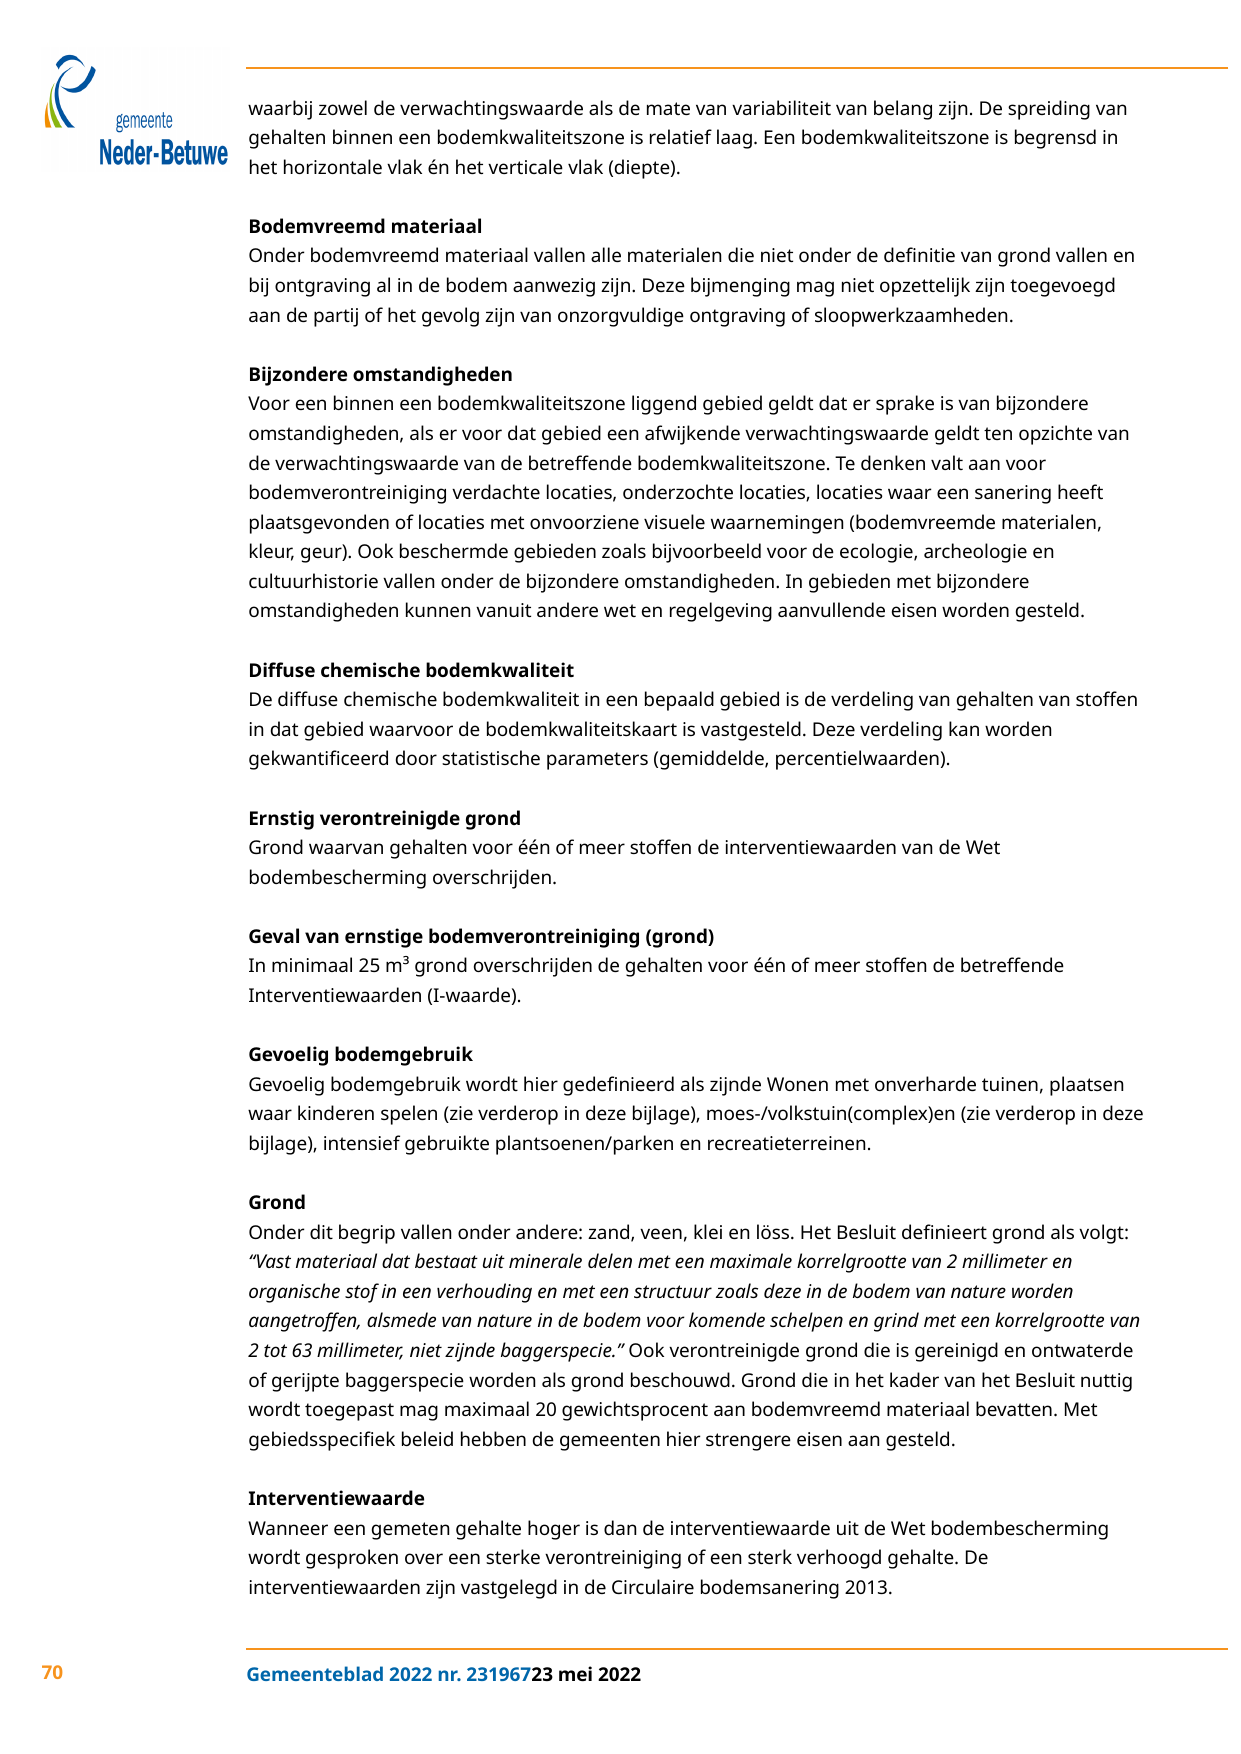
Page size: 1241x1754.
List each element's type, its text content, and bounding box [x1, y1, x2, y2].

text Ernstig verontreinigde grond [248, 805, 1152, 831]
text Grond waarvan gehalten voor één of meer stoffen de interventiewaarden van de Wet bodembescherming overschrijden. [248, 834, 1152, 890]
text Onder dit begrip vallen onder andere: zand, veen, klei en löss. Het Besluit definieert grond als volgt: “Vast materiaal dat bestaat uit minerale delen met een maximale korrelgrootte van 2 millimeter en organische stof in een verhouding en met een structuur zoals deze in de bodem van nature worden aangetroffen, alsmede van nature in de bodem voor komende schelpen en grind met een korrelgrootte van 2 tot 63 millimeter, niet zijnde baggerspecie.” Ook verontreinigde grond die is gereinigd en ontwaterde of gerijpte baggerspecie worden als grond beschouwd. Grond die in het kader van het Besluit nuttig wordt toegepast mag maximaal 20 gewichtsprocent aan bodemvreemd materiaal bevatten. Met gebiedsspecifiek beleid hebben de gemeenten hier strengere eisen aan gesteld. [248, 1219, 1152, 1452]
text Gevoelig bodemgebruik [248, 1041, 1152, 1067]
text waarbij zowel de verwachtingswaarde als de mate van variabiliteit van belang zijn. De spreiding van gehalten binnen een bodemkwaliteitszone is relatief laag. Een bodemkwaliteitszone is begrensd in het horizontale vlak én het verticale vlak (diepte). [248, 95, 1152, 180]
text De diffuse chemische bodemkwaliteit in een bepaald gebied is de verdeling van gehalten van stoffen in dat gebied waarvoor de bodemkwaliteitskaart is vastgesteld. Deze verdeling kan worden gekwantificeerd door statistische parameters (gemiddelde, percentielwaarden). [248, 686, 1152, 771]
text Bijzondere omstandigheden [248, 361, 1152, 387]
text Voor een binnen een bodemkwaliteitszone liggend gebied geldt dat er sprake is van bijzondere omstandigheden, als er voor dat gebied een afwijkende verwachtingswaarde geldt ten opzichte van de verwachtingswaarde van de betreffende bodemkwaliteitszone. Te denken valt aan voor bodemverontreiniging verdachte locaties, onderzochte locaties, locaties waar een sanering heeft plaatsgevonden of locaties met onvoorziene visuele waarnemingen (bodemvreemde materialen, kleur, geur). Ook beschermde gebieden zoals bijvoorbeeld voor de ecologie, archeologie en cultuurhistorie vallen onder de bijzondere omstandigheden. In gebieden met bijzondere omstandigheden kunnen vanuit andere wet en regelgeving aanvullende eisen worden gesteld. [248, 391, 1152, 623]
text Wanneer een gemeten gehalte hoger is dan de interventiewaarde uit de Wet bodembescherming wordt gesproken over een sterke verontreiniging of een sterk verhoogd gehalte. De interventiewaarden zijn vastgelegd in de Circulaire bodemsanering 2013. [248, 1515, 1152, 1600]
text Diffuse chemische bodemkwaliteit [248, 657, 1152, 683]
picture [41, 47, 231, 172]
text In minimaal 25 m³ grond overschrijden de gehalten voor één of meer stoffen de betreffende Interventiewaarden (I-waarde). [248, 953, 1152, 1008]
text Bodemvreemd materiaal [248, 213, 1152, 239]
text Gevoelig bodemgebruik wordt hier gedefinieerd als zijnde Wonen met onverharde tuinen, plaatsen waar kinderen spelen (zie verderop in deze bijlage), moes-/volkstuin(complex)en (zie verderop in deze bijlage), intensief gebruikte plantsoenen/parken en recreatieterreinen. [248, 1071, 1152, 1156]
text Geval van ernstige bodemverontreiniging (grond) [248, 923, 1152, 949]
text Interventiewaarde [248, 1485, 1152, 1511]
text Onder bodemvreemd materiaal vallen alle materialen die niet onder de definitie van grond vallen en bij ontgraving al in de bodem aanwezig zijn. Deze bijmenging mag niet opzettelijk zijn toegevoegd aan de partij of het gevolg zijn van onzorgvuldige ontgraving of sloopwerkzaamheden. [248, 243, 1152, 328]
text Grond [248, 1189, 1152, 1215]
